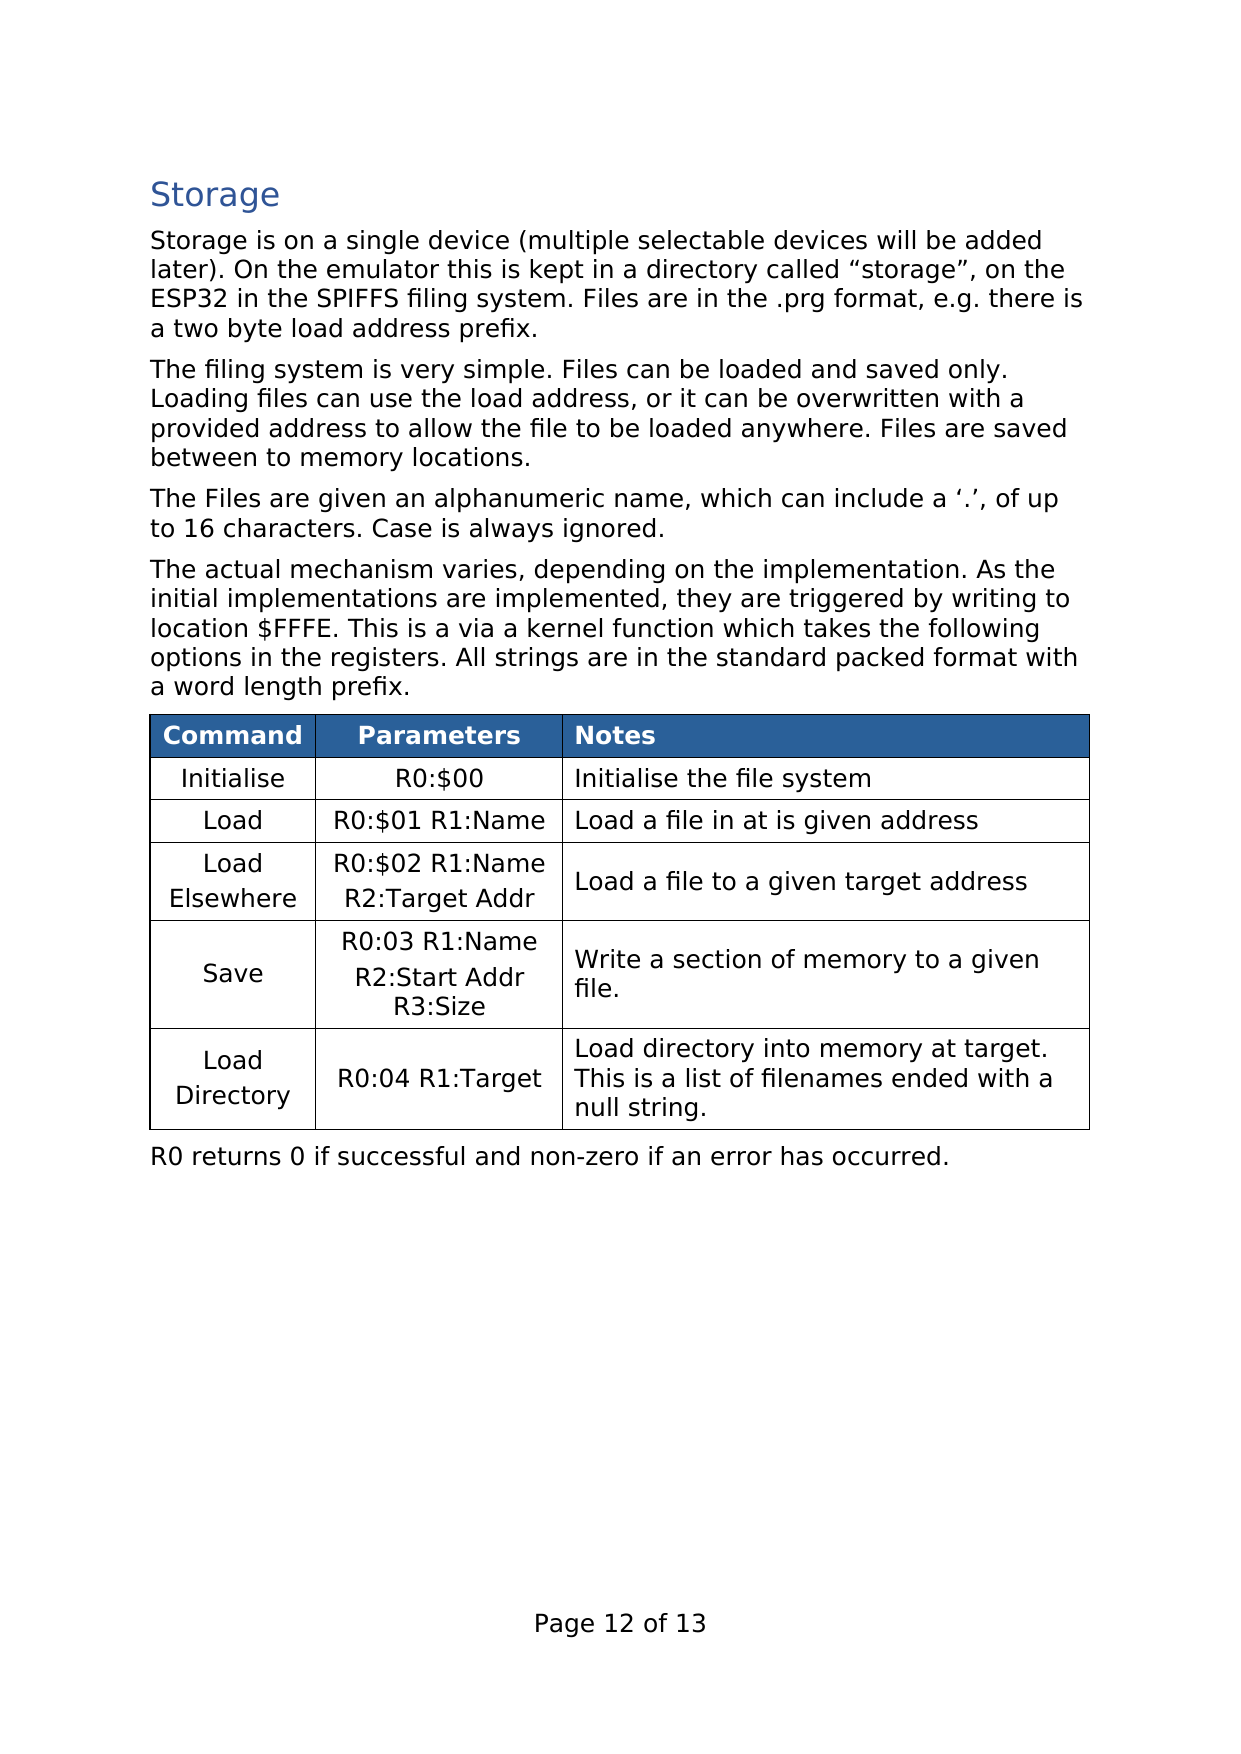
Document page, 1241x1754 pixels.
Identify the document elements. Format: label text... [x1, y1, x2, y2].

table_cell Load [151, 800, 315, 842]
table_cell Load a file in at is given address [563, 800, 1089, 842]
text The Files are given an alphanumeric name, which can include a ‘.’, of up to 16 characters. Case is always ignored. [150, 485, 1090, 543]
table_header Command [151, 715, 315, 757]
table_cell Initialise [151, 758, 315, 799]
text R0 returns 0 if successful and non-zero if an error has occurred. [150, 1142, 1090, 1171]
text Storage is on a single device (multiple selectable devices will be added later). On the emulator this is kept in a directory called “storage”, on the ESP32 in the SPIFFS filing system. Files are in the .prg format, e.g. there is a two byte load address prefix. [150, 226, 1090, 343]
table_cell Save [151, 921, 315, 1027]
table_cell Initialise the file system [563, 758, 1089, 799]
table_cell Load a file to a given target address [563, 843, 1089, 920]
table_cell R0:$01 R1:Name [316, 800, 562, 842]
table_cell Load directory into memory at target. This is a list of filenames ended with a null string. [563, 1029, 1089, 1128]
table_cell Write a section of memory to a given file. [563, 921, 1089, 1027]
text The filing system is very simple. Files can be loaded and saved only. Loading files can use the load address, or it can be overwritten with a provided address to allow the file to be loaded anywhere. Files are saved between to memory locations. [150, 356, 1090, 472]
table_header Notes [563, 715, 1089, 757]
table_cell R0:$00 [316, 758, 562, 799]
table_cell R0:04 R1:Target [316, 1029, 562, 1128]
table_cell Load Elsewhere [151, 843, 315, 920]
subtitle Storage [150, 175, 1090, 214]
table_cell R0:03 R1:Name R2:Start Addr R3:Size [316, 921, 562, 1027]
table_cell Load Directory [151, 1029, 315, 1128]
table_header Parameters [316, 715, 562, 757]
text The actual mechanism varies, depending on the implementation. As the initial implementations are implemented, they are triggered by writing to location $FFFE. This is a via a kernel function which takes the following options in the registers. All strings are in the standard packed format with a word length prefix. [150, 556, 1090, 701]
table_cell R0:$02 R1:Name R2:Target Addr [316, 843, 562, 920]
